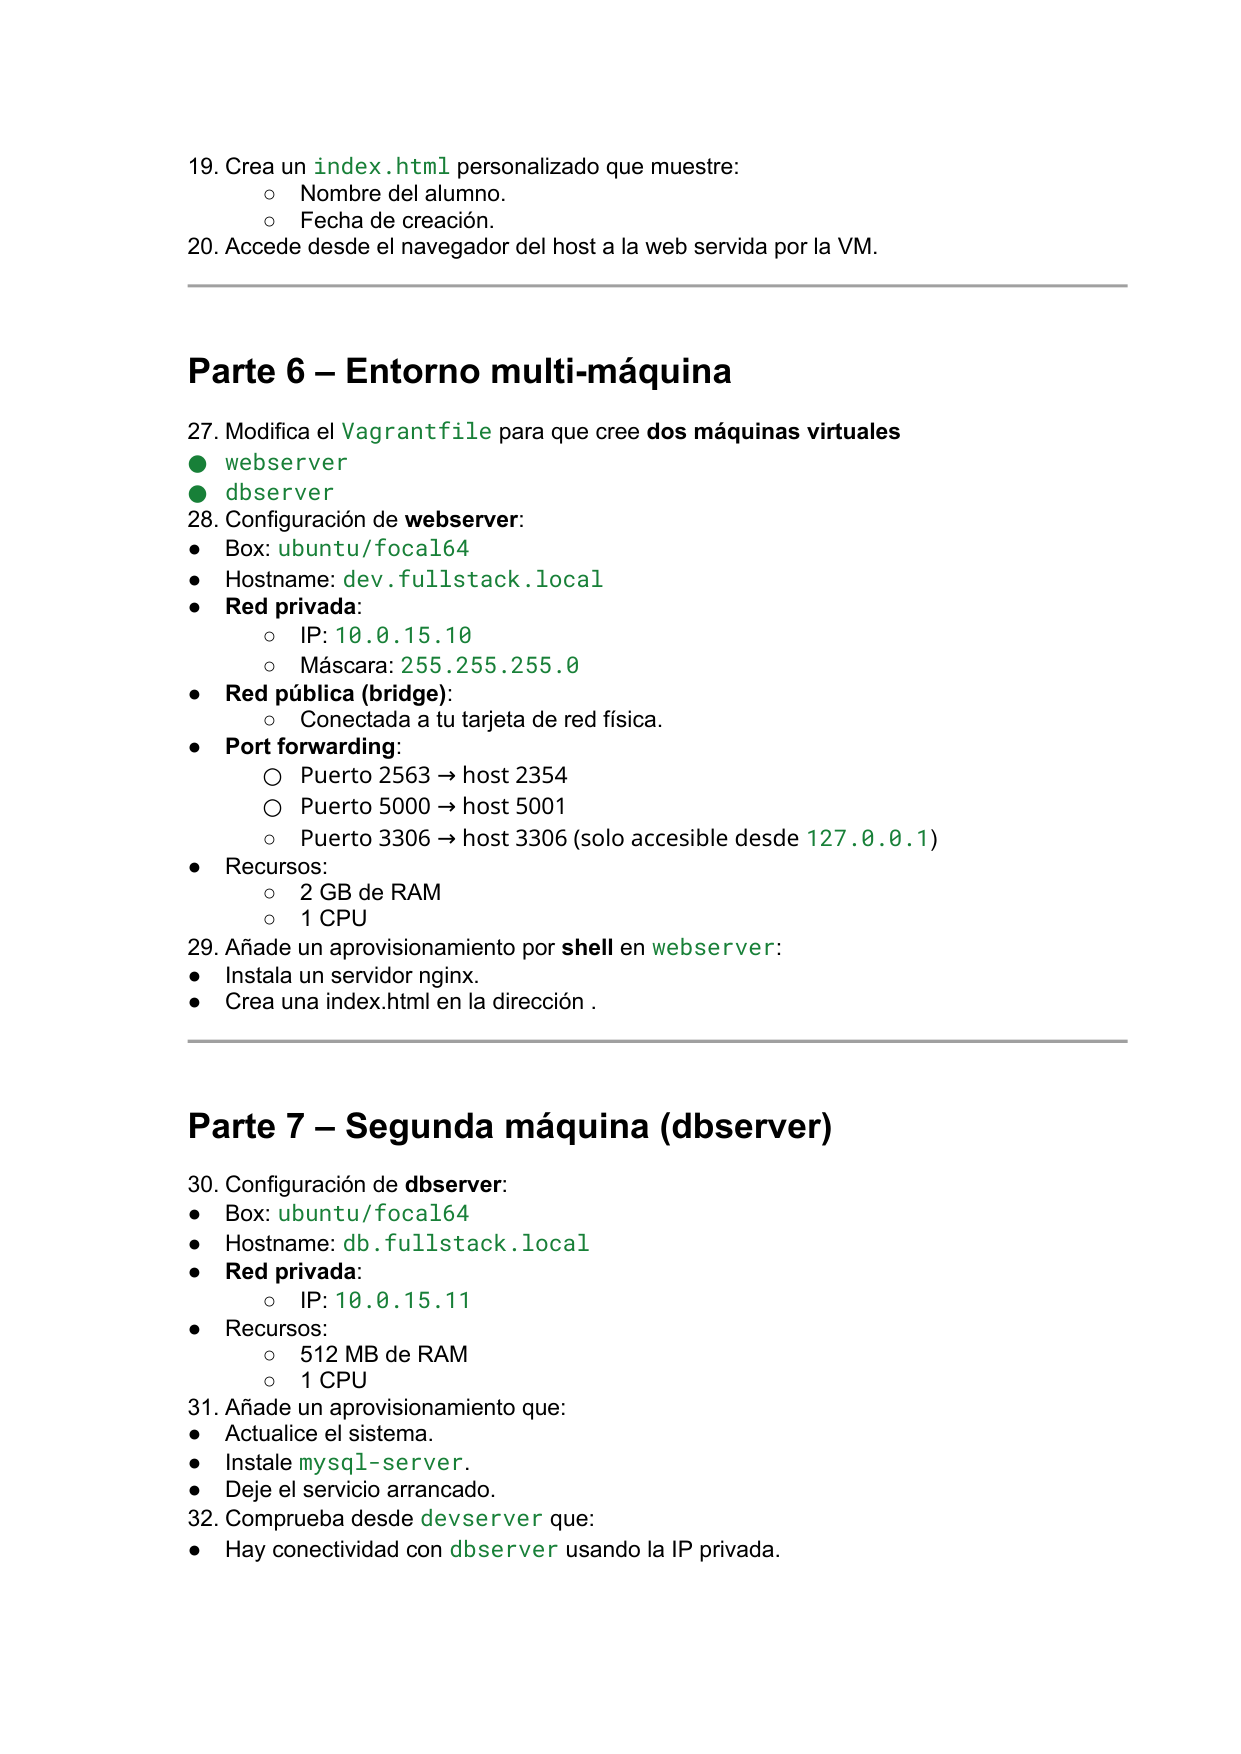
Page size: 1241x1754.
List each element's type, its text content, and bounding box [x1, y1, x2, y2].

list 1 CPU [262, 1367, 1090, 1393]
list Red pública (bridge): [187, 680, 1090, 706]
list Port forwarding: [187, 733, 1090, 759]
list IP: 10.0.15.10 [262, 619, 1090, 650]
list 1 CPU [262, 905, 1090, 932]
list Fecha de creación. [262, 207, 1090, 233]
list Configuración de webserver: [187, 506, 1090, 533]
list Crea un index.html personalizado que muestre: [187, 150, 1090, 180]
list Recursos: [187, 1314, 1090, 1341]
list 512 MB de RAM [262, 1341, 1090, 1367]
list Puerto 2563 → host 2354 [262, 759, 1090, 790]
list dbserver [187, 476, 1090, 506]
list Conectada a tu tarjeta de red física. [262, 706, 1090, 733]
list Máscara: 255.255.255.0 [262, 650, 1090, 680]
subtitle Parte 7 – Segunda máquina (dbserver) [187, 1105, 1090, 1146]
list Puerto 5000 → host 5001 [262, 790, 1090, 821]
list Red privada: [187, 593, 1090, 619]
list Añade un aprovisionamiento que: [187, 1393, 1090, 1420]
list Hay conectividad con dbserver usando la IP privada. [187, 1533, 1090, 1563]
list Instala un servidor nginx. [187, 962, 1090, 988]
list Configuración de dbserver: [187, 1171, 1090, 1197]
list Instale mysql-server. [187, 1446, 1090, 1476]
list Comprueba desde devserver que: [187, 1503, 1090, 1533]
list Box: ubuntu/focal64 [187, 533, 1090, 563]
list Nombre del alumno. [262, 180, 1090, 207]
list Hostname: db.fullstack.local [187, 1228, 1090, 1258]
list Recursos: [187, 853, 1090, 879]
list Red privada: [187, 1258, 1090, 1284]
list Deje el servicio arrancado. [187, 1476, 1090, 1503]
list Accede desde el navegador del host a la web servida por la VM. [187, 233, 1090, 259]
list Añade un aprovisionamiento por shell en webserver: [187, 932, 1090, 962]
list webserver [187, 446, 1090, 476]
list Modifica el Vagrantfile para que cree dos máquinas virtuales [187, 416, 1090, 446]
list 2 GB de RAM [262, 879, 1090, 905]
list Puerto 3306 → host 3306 (solo accesible desde 127.0.0.1) [262, 821, 1090, 853]
list Actualice el sistema. [187, 1420, 1090, 1446]
subtitle Parte 6 – Entorno multi-máquina [187, 350, 1090, 391]
list Box: ubuntu/focal64 [187, 1197, 1090, 1228]
list IP: 10.0.15.11 [262, 1284, 1090, 1314]
list Hostname: dev.fullstack.local [187, 563, 1090, 593]
list Crea una index.html en la dirección . [187, 988, 1090, 1015]
